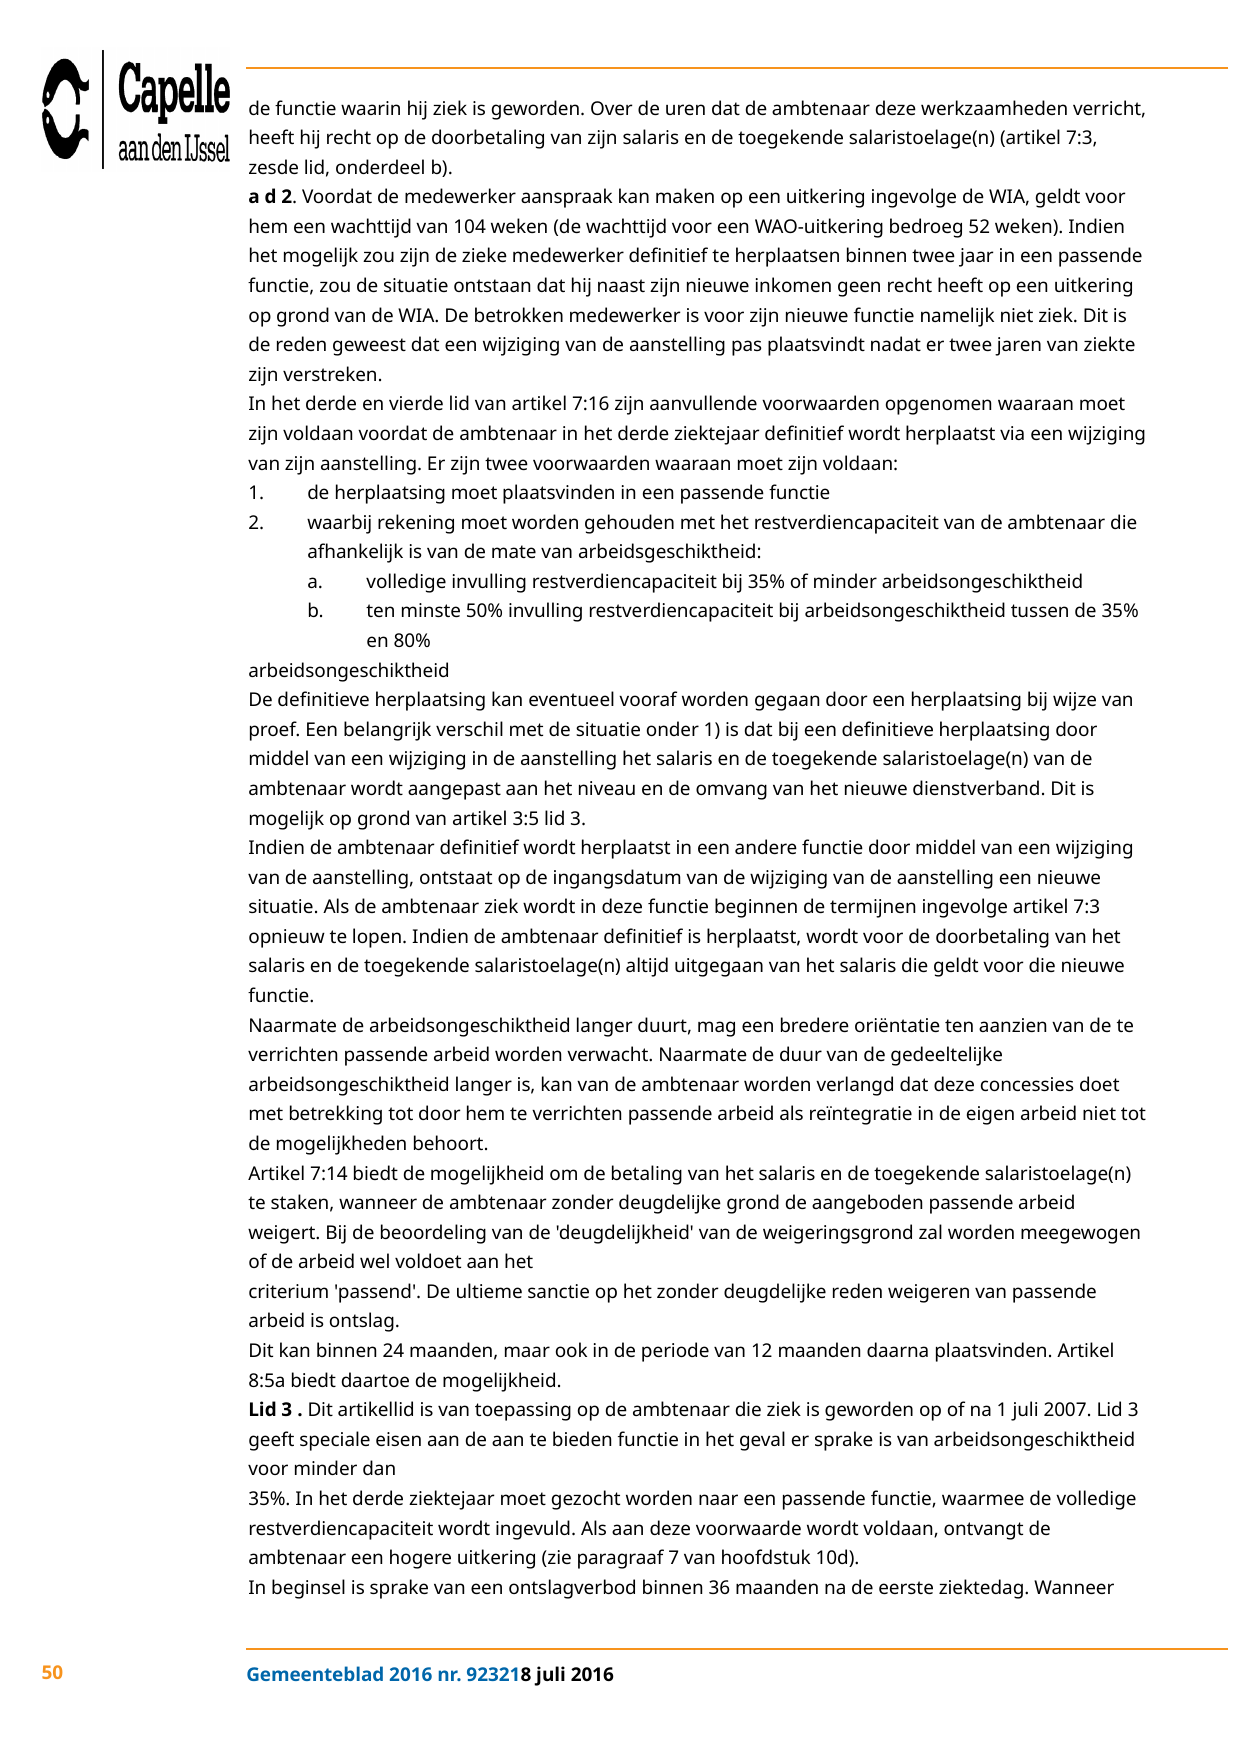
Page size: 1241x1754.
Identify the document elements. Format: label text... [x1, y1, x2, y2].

text De definitieve herplaatsing kan eventueel vooraf worden gegaan door een herplaatsing bij wijze van proef. Een belangrijk verschil met de situatie onder 1) is dat bij een definitieve herplaatsing door middel van een wijziging in de aanstelling het salaris en de toegekende salaristoelage(n) van de ambtenaar wordt aangepast aan het niveau en de omvang van het nieuwe dienstverband. Dit is mogelijk op grond van artikel 3:5 lid 3. [248, 686, 1152, 831]
text Indien de ambtenaar definitief wordt herplaatst in een andere functie door middel van een wijziging van de aanstelling, ontstaat op de ingangsdatum van de wijziging van de aanstelling een nieuwe situatie. Als de ambtenaar ziek wordt in deze functie beginnen de termijnen ingevolge artikel 7:3 opnieuw te lopen. Indien de ambtenaar definitief is herplaatst, wordt voor de doorbetaling van het salaris en de toegekende salaristoelage(n) altijd uitgegaan van het salaris die geldt voor die nieuwe functie. [248, 834, 1152, 1008]
text Artikel 7:14 biedt de mogelijkheid om de betaling van het salaris en de toegekende salaristoelage(n) te staken, wanneer de ambtenaar zonder deugdelijke grond de aangeboden passende arbeid weigert. Bij de beoordeling van de 'deugdelijkheid' van de weigeringsgrond zal worden meegewogen of de arbeid wel voldoet aan het [248, 1160, 1152, 1274]
text Dit kan binnen 24 maanden, maar ook in de periode van 12 maanden daarna plaatsvinden. Artikel 8:5a biedt daartoe de mogelijkheid. [248, 1337, 1152, 1393]
text 35%. In het derde ziektejaar moet gezocht worden naar een passende functie, waarmee de volledige [248, 1485, 1152, 1511]
text Naarmate de arbeidsongeschiktheid langer duurt, mag een bredere oriëntatie ten aanzien van de te verrichten passende arbeid worden verwacht. Naarmate de duur van de gedeeltelijke arbeidsongeschiktheid langer is, kan van de ambtenaar worden verlangd dat deze concessies doet met betrekking tot door hem te verrichten passende arbeid als reïntegratie in de eigen arbeid niet tot de mogelijkheden behoort. [248, 1012, 1152, 1156]
text a d 2. Voordat de medewerker aanspraak kan maken op een uitkering ingevolge de WIA, geldt voor hem een wachttijd van 104 weken (de wachttijd voor een WAO-uitkering bedroeg 52 weken). Indien het mogelijk zou zijn de zieke medewerker definitief te herplaatsen binnen twee jaar in een passende functie, zou de situatie ontstaan dat hij naast zijn nieuwe inkomen geen recht heeft op een uitkering op grond van de WIA. De betrokken medewerker is voor zijn nieuwe functie namelijk niet ziek. Dit is de reden geweest dat een wijziging van de aanstelling pas plaatsvindt nadat er twee jaren van ziekte zijn verstreken. [248, 183, 1152, 387]
text In het derde en vierde lid van artikel 7:16 zijn aanvullende voorwaarden opgenomen waaraan moet zijn voldaan voordat de ambtenaar in het derde ziektejaar definitief wordt herplaatst via een wijziging van zijn aanstelling. Er zijn twee voorwaarden waaraan moet zijn voldaan: [248, 391, 1152, 476]
text arbeidsongeschiktheid [248, 657, 1152, 683]
list de herplaatsing moet plaatsvinden in een passende functie [248, 479, 1152, 505]
text In beginsel is sprake van een ontslagverbod binnen 36 maanden na de eerste ziektedag. Wanneer [248, 1574, 1152, 1600]
picture [41, 47, 231, 172]
list ten minste 50% invulling restverdiencapaciteit bij arbeidsongeschiktheid tussen de 35% en 80% [307, 598, 1152, 653]
text criterium 'passend'. De ultieme sanctie op het zonder deugdelijke reden weigeren van passende arbeid is ontslag. [248, 1278, 1152, 1333]
list waarbij rekening moet worden gehouden met het restverdiencapaciteit van de ambtenaar die afhankelijk is van de mate van arbeidsgeschiktheid: [248, 509, 1152, 564]
list volledige invulling restverdiencapaciteit bij 35% of minder arbeidsongeschiktheid [307, 568, 1152, 594]
text restverdiencapaciteit wordt ingevuld. Als aan deze voorwaarde wordt voldaan, ontvangt de ambtenaar een hogere uitkering (zie paragraaf 7 van hoofdstuk 10d). [248, 1515, 1152, 1570]
text Lid 3 . Dit artikellid is van toepassing op de ambtenaar die ziek is geworden op of na 1 juli 2007. Lid 3 geeft speciale eisen aan de aan te bieden functie in het geval er sprake is van arbeidsongeschiktheid voor minder dan [248, 1396, 1152, 1481]
text de functie waarin hij ziek is geworden. Over de uren dat de ambtenaar deze werkzaamheden verricht, heeft hij recht op de doorbetaling van zijn salaris en de toegekende salaristoelage(n) (artikel 7:3, zesde lid, onderdeel b). [248, 95, 1152, 180]
